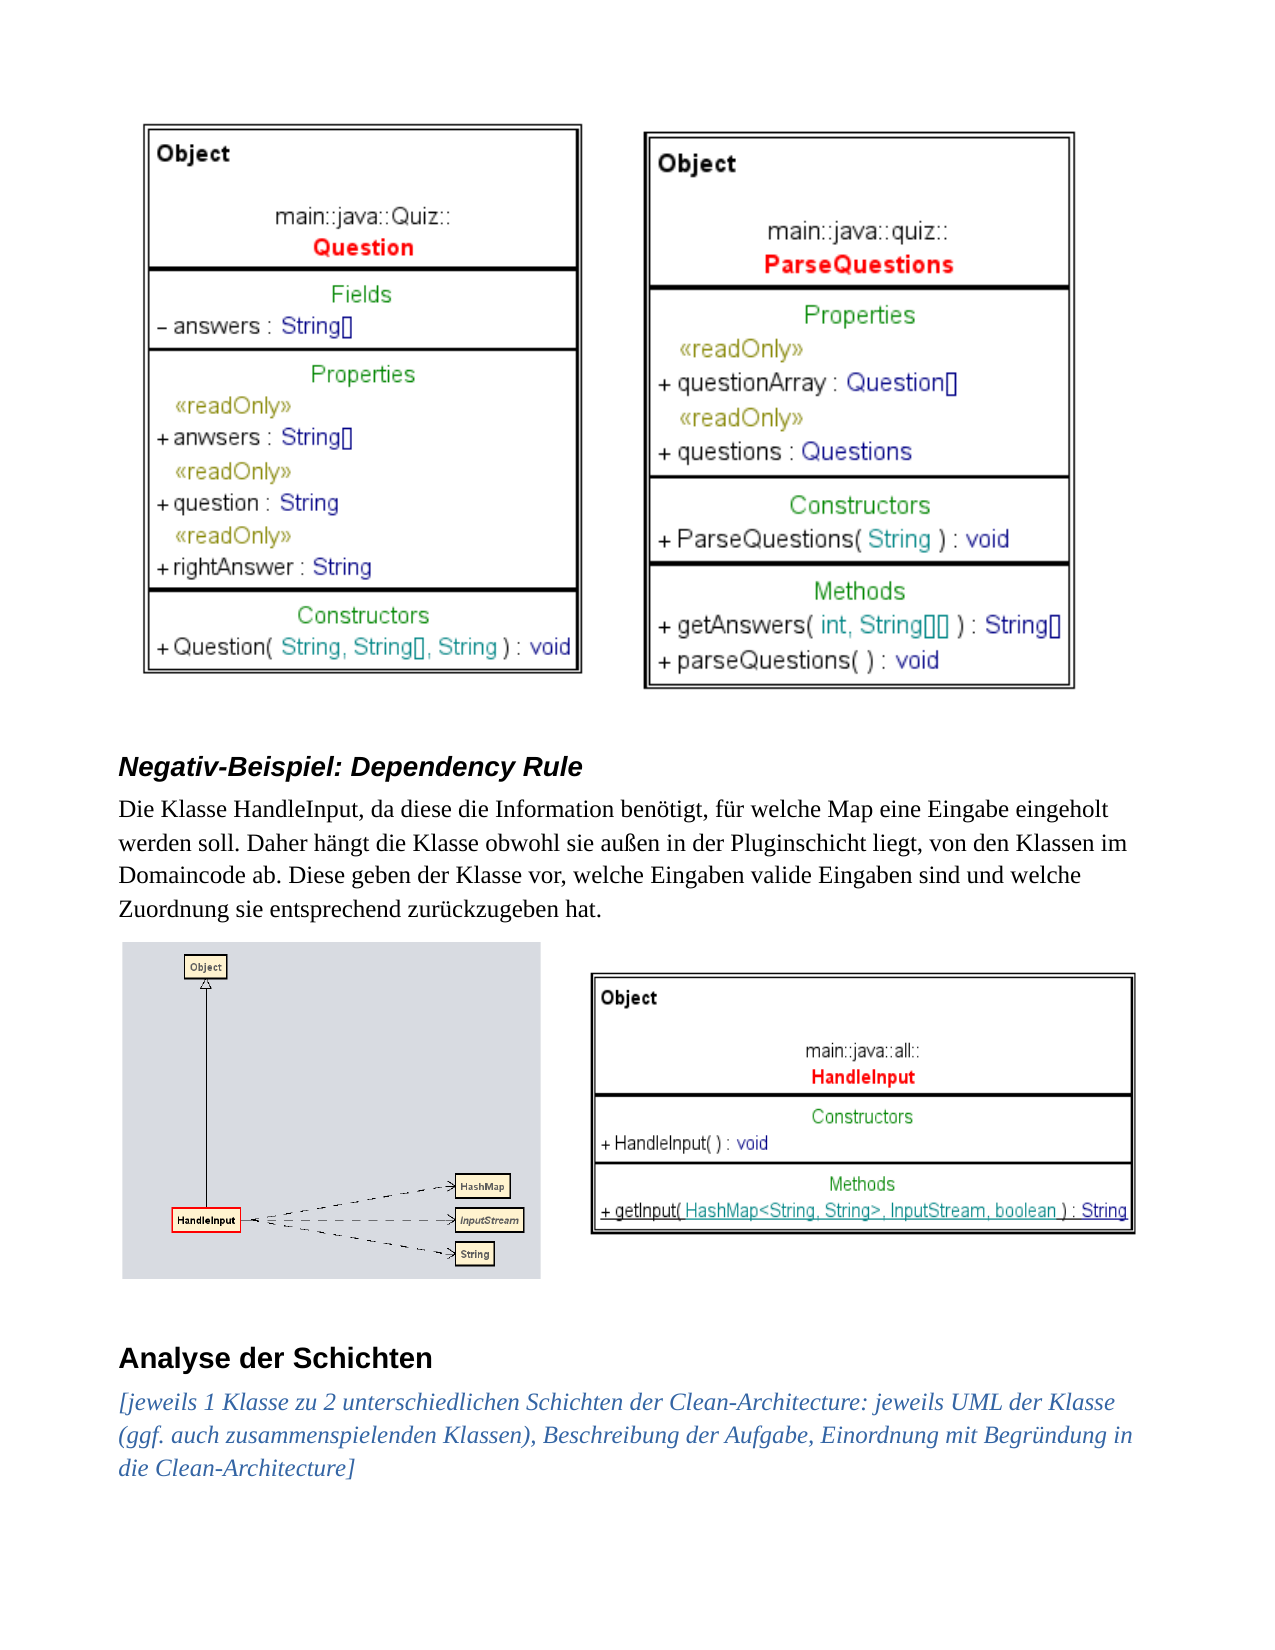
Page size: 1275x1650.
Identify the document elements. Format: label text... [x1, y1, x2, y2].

picture [122, 942, 541, 1279]
text [jeweils 1 Klasse zu 2 unterschiedlichen Schichten der Clean-Architecture: jeweils UML der Klasse (ggf. auch zusammenspielenden Klassen), Beschreibung der Aufgabe, Einordnung mit Begründung in die Clean-Architecture] [118, 1387, 1157, 1482]
text Die Klasse HandleInput, da diese die Information benötigt, für welche Map eine Eingabe eingeholt werden soll. Daher hängt die Klasse obwohl sie außen in der Pluginschicht liegt, von den Klassen im Domaincode ab. Diese geben der Klasse vor, welche Eingaben valide Eingaben sind und welche Zuordnung sie entsprechend zurückzugeben hat. [118, 794, 1157, 922]
subtitle Negativ-Beispiel: Dependency Rule [118, 750, 1157, 782]
subtitle Analyse der Schichten [118, 1341, 1157, 1374]
picture [639, 127, 1082, 696]
picture [120, 118, 620, 691]
picture [586, 969, 1144, 1249]
